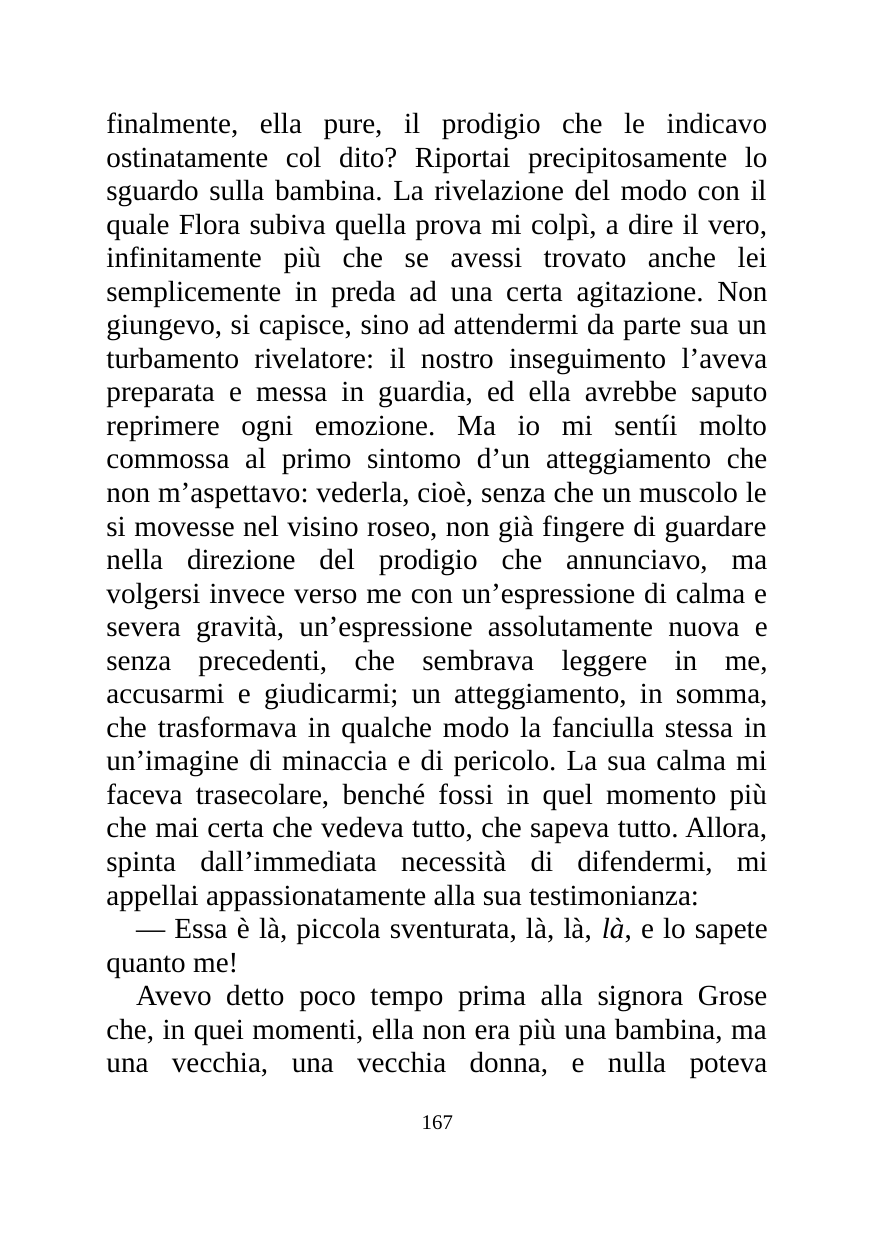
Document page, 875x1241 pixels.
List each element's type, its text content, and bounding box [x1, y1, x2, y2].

text — Essa è là, piccola sventurata, là, là, là, e lo sapete quanto me! [106, 911, 768, 978]
text finalmente, ella pure, il prodigio che le indicavo ostinatamente col dito? Riportai precipitosamente lo sguardo sulla bambina. La rivelazione del modo con il quale Flora subiva quella prova mi colpì, a dire il vero, infinitamente più che se avessi trovato anche lei semplicemente in preda ad una certa agitazione. Non giungevo, si capisce, sino ad attendermi da parte sua un turbamento rivelatore: il nostro inseguimento l’aveva preparata e messa in guardia, ed ella avrebbe saputo reprimere ogni emozione. Ma io mi sentíi molto commossa al primo sintomo d’un atteggiamento che non m’aspettavo: vederla, cioè, senza che un muscolo le si movesse nel visino roseo, non già fingere di guardare nella direzione del prodigio che annunciavo, ma volgersi invece verso me con un’espressione di calma e severa gravità, un’espressione assolutamente nuova e senza precedenti, che sembrava leggere in me, accusarmi e giudicarmi; un atteggiamento, in somma, che trasformava in qualche modo la fanciulla stessa in un’imagine di minaccia e di pericolo. La sua calma mi faceva trasecolare, benché fossi in quel momento più che mai certa che vedeva tutto, che sapeva tutto. Allora, spinta dall’immediata necessità di difendermi, mi appellai appassionatamente alla sua testimonianza: [106, 106, 768, 911]
text Avevo detto poco tempo prima alla signora Grose che, in quei momenti, ella non era più una bambina, ma una vecchia, una vecchia donna, e nulla poteva [106, 978, 768, 1079]
